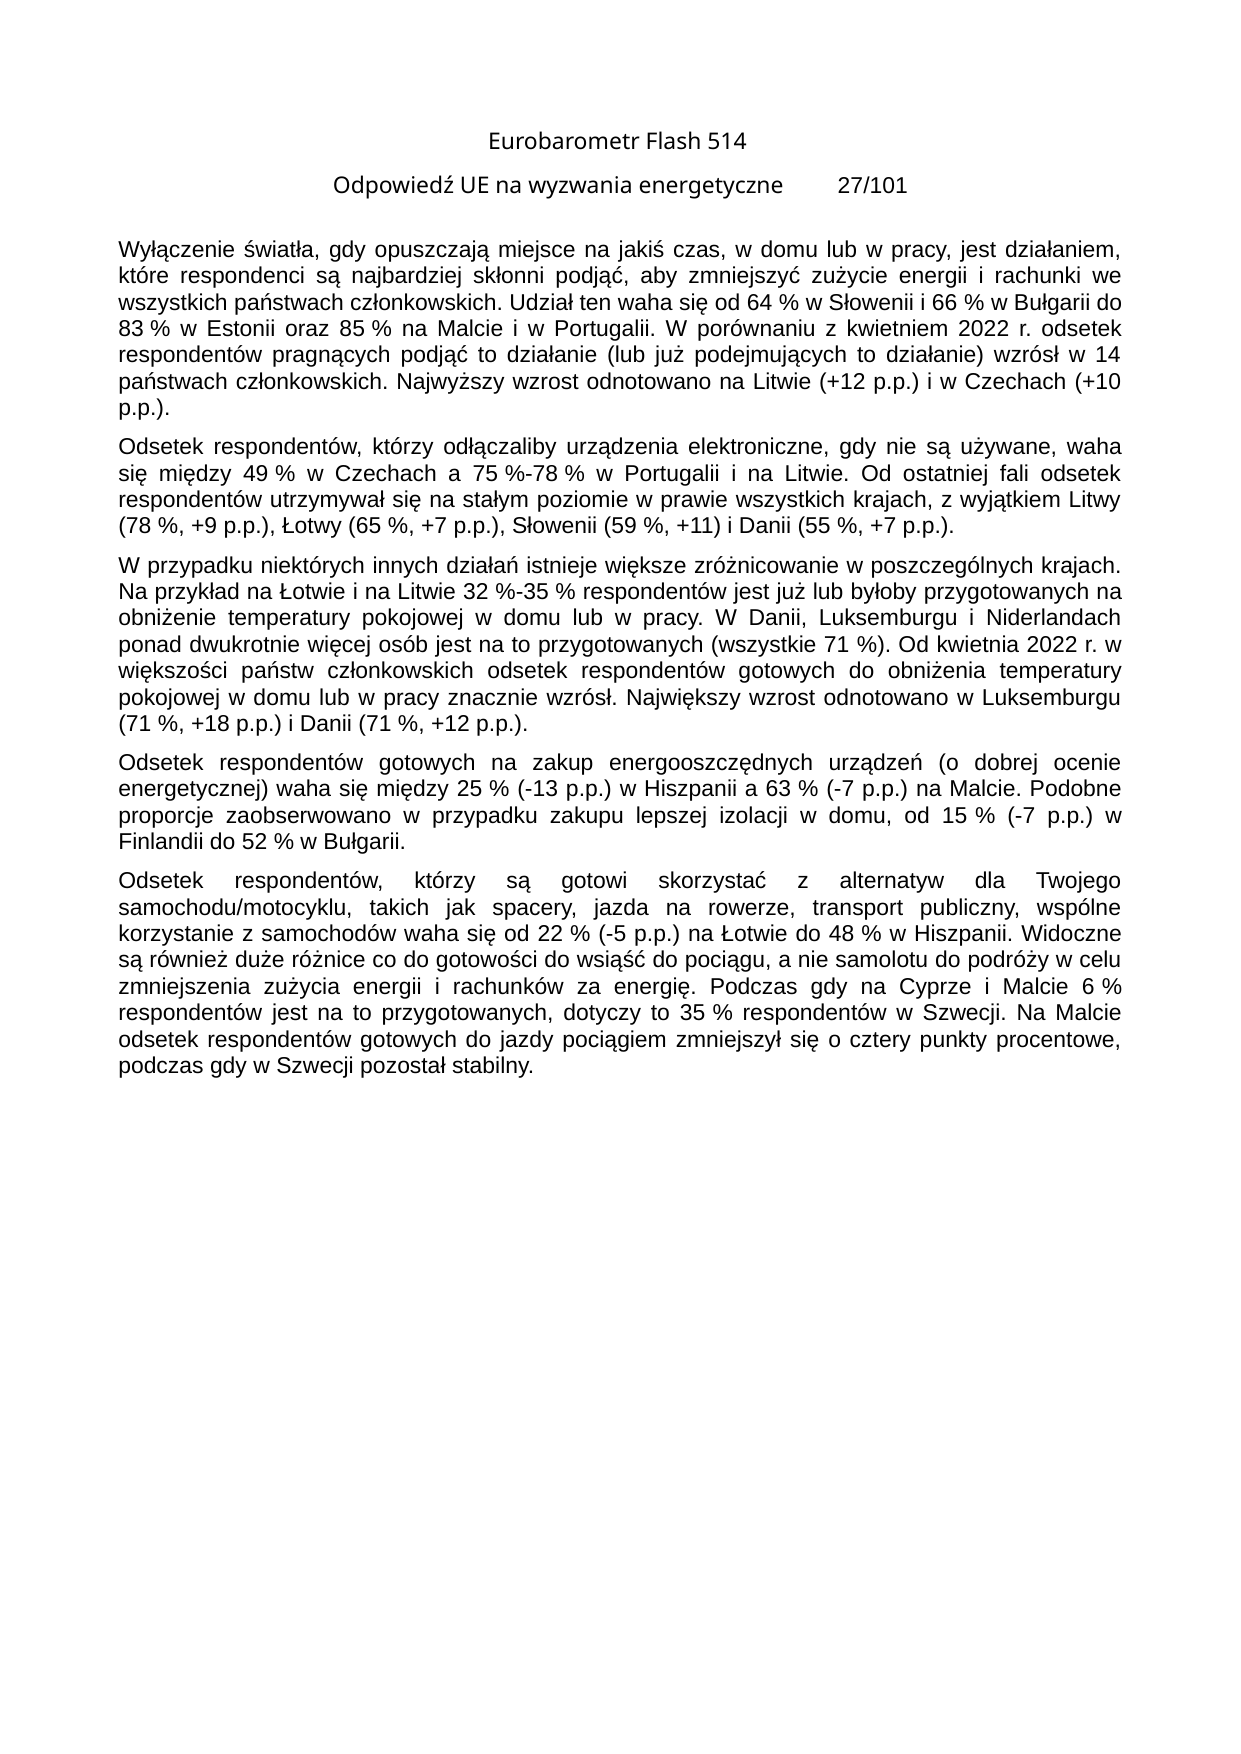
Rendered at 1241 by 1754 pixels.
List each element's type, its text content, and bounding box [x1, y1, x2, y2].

text Wyłączenie światła, gdy opuszczają miejsce na jakiś czas, w domu lub w pracy, jest działaniem, które respondenci są najbardziej skłonni podjąć, aby zmniejszyć zużycie energii i rachunki we wszystkich państwach członkowskich. Udział ten waha się od 64 % w Słowenii i 66 % w Bułgarii do 83 % w Estonii oraz 85 % na Malcie i w Portugalii. W porównaniu z kwietniem 2022 r. odsetek respondentów pragnących podjąć to działanie (lub już podejmujących to działanie) wzrósł w 14 państwach członkowskich. Najwyższy wzrost odnotowano na Litwie (+12 p.p.) i w Czechach (+10 p.p.). [118, 236, 1122, 420]
text Odsetek respondentów, którzy są gotowi skorzystać z alternatyw dla Twojego samochodu/motocyklu, takich jak spacery, jazda na rowerze, transport publiczny, wspólne korzystanie z samochodów waha się od 22 % (-5 p.p.) na Łotwie do 48 % w Hiszpanii. Widoczne są również duże różnice co do gotowości do wsiąść do pociągu, a nie samolotu do podróży w celu zmniejszenia zużycia energii i rachunków za energię. Podczas gdy na Cyprze i Malcie 6 % respondentów jest na to przygotowanych, dotyczy to 35 % respondentów w Szwecji. Na Malcie odsetek respondentów gotowych do jazdy pociągiem zmniejszył się o cztery punkty procentowe, podczas gdy w Szwecji pozostał stabilny. [118, 867, 1122, 1078]
text Odsetek respondentów gotowych na zakup energooszczędnych urządzeń (o dobrej ocenie energetycznej) waha się między 25 % (-13 p.p.) w Hiszpanii a 63 % (-7 p.p.) na Malcie. Podobne proporcje zaobserwowano w przypadku zakupu lepszej izolacji w domu, od 15 % (-7 p.p.) w Finlandii do 52 % w Bułgarii. [118, 749, 1122, 854]
text W przypadku niektórych innych działań istnieje większe zróżnicowanie w poszczególnych krajach. Na przykład na Łotwie i na Litwie 32 %-35 % respondentów jest już lub byłoby przygotowanych na obniżenie temperatury pokojowej w domu lub w pracy. W Danii, Luksemburgu i Niderlandach ponad dwukrotnie więcej osób jest na to przygotowanych (wszystkie 71 %). Od kwietnia 2022 r. w większości państw członkowskich odsetek respondentów gotowych do obniżenia temperatury pokojowej w domu lub w pracy znacznie wzrósł. Największy wzrost odnotowano w Luksemburgu (71 %, +18 p.p.) i Danii (71 %, +12 p.p.). [118, 552, 1122, 736]
text Odsetek respondentów, którzy odłączaliby urządzenia elektroniczne, gdy nie są używane, waha się między 49 % w Czechach a 75 %-78 % w Portugalii i na Litwie. Od ostatniej fali odsetek respondentów utrzymywał się na stałym poziomie w prawie wszystkich krajach, z wyjątkiem Litwy (78 %, +9 p.p.), Łotwy (65 %, +7 p.p.), Słowenii (59 %, +11) i Danii (55 %, +7 p.p.). [118, 433, 1122, 539]
